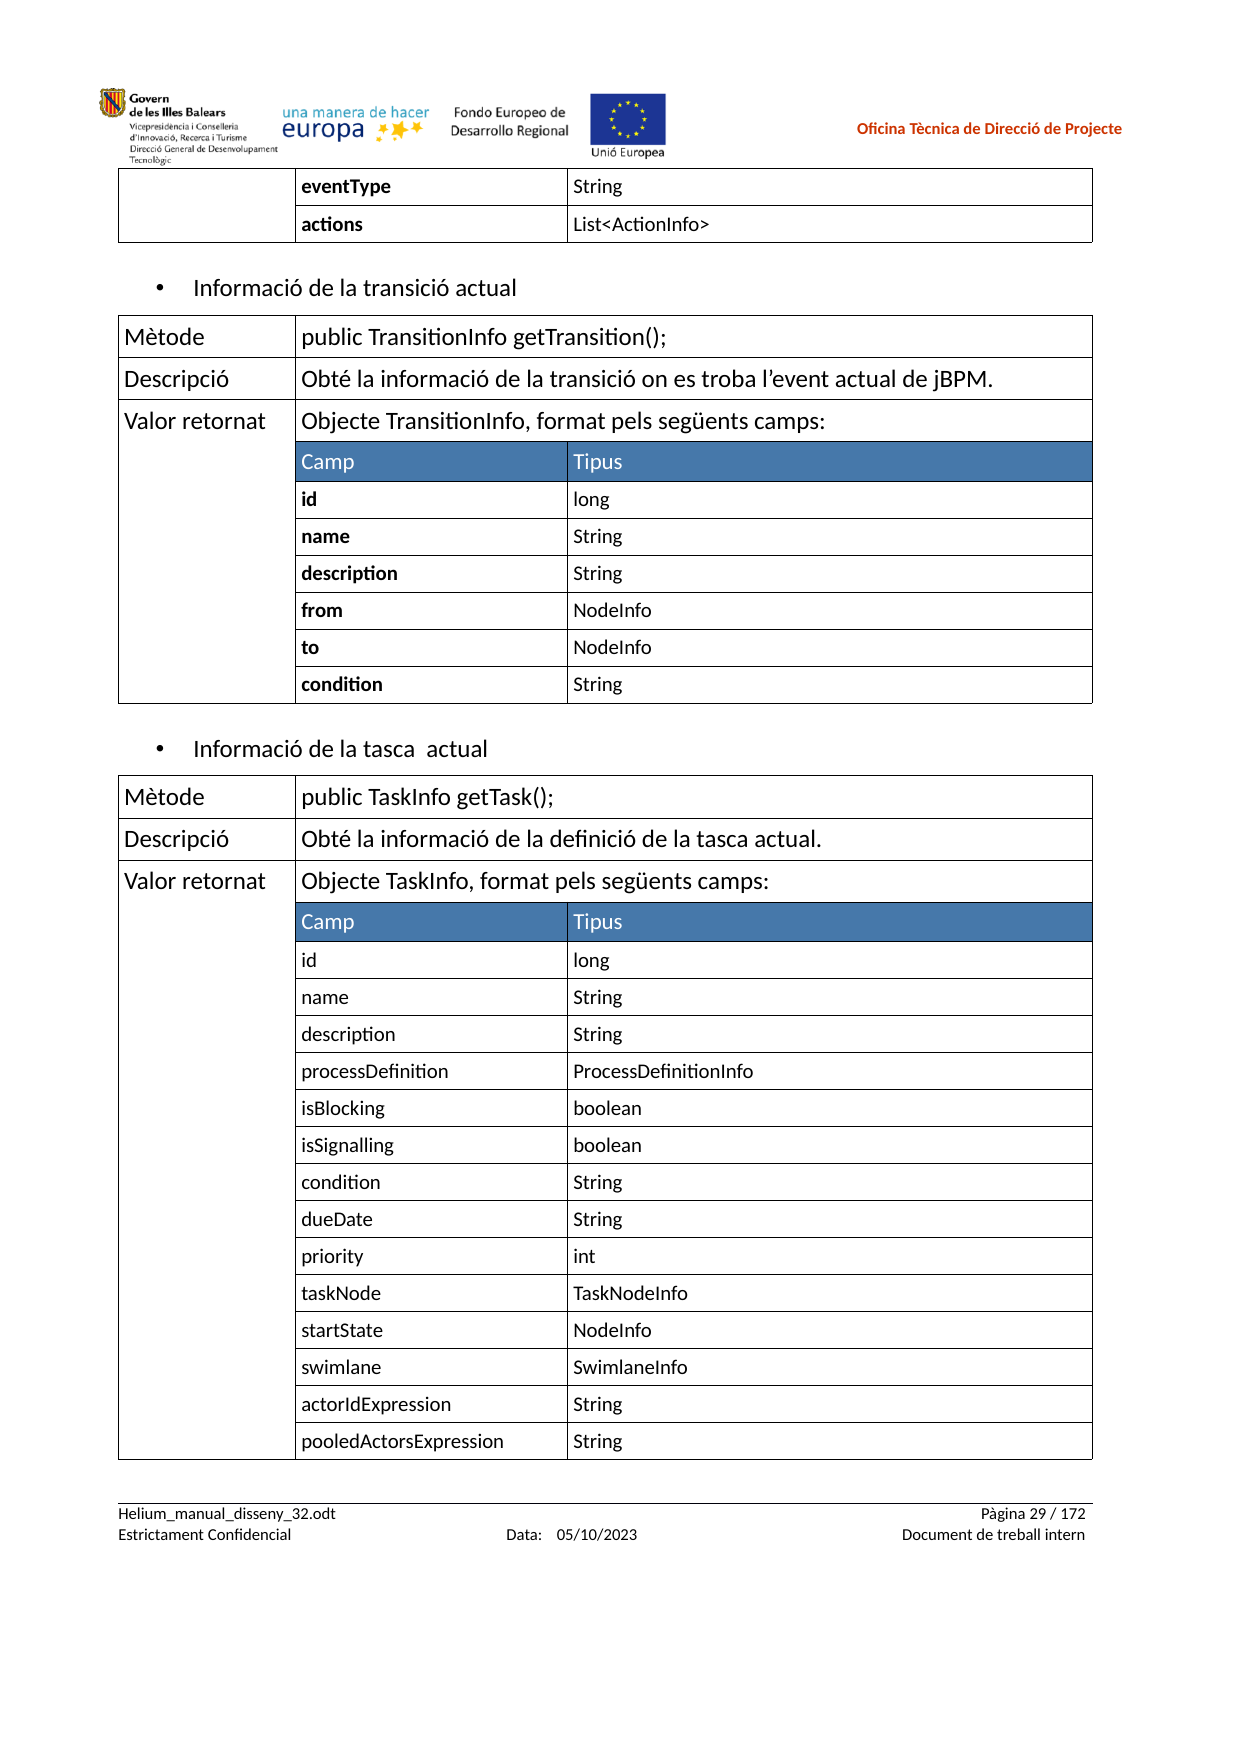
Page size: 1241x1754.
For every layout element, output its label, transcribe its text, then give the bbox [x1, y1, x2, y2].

table_header public TransitionInfo getTransition(); [296, 316, 1092, 357]
table_cell String [568, 1423, 1092, 1459]
table_cell description [296, 556, 567, 592]
table_cell eventType [296, 169, 567, 205]
table_header Mètode [119, 316, 295, 357]
table_cell String [568, 979, 1092, 1015]
table_cell Tipus [568, 442, 1092, 481]
table_cell TaskNodeInfo [568, 1275, 1092, 1311]
table_cell isSignalling [296, 1127, 567, 1163]
table_cell condition [296, 667, 567, 702]
table_cell boolean [568, 1127, 1092, 1163]
table_cell ProcessDefinitionInfo [568, 1053, 1092, 1089]
table_cell NodeInfo [568, 593, 1092, 628]
table_cell Valor retornat [119, 400, 295, 702]
table_cell name [296, 979, 567, 1015]
table_cell String [568, 1164, 1092, 1200]
table_cell priority [296, 1238, 567, 1274]
table_cell condition [296, 1164, 567, 1200]
table_header Mètode [119, 776, 295, 817]
table_cell Valor retornat [119, 861, 295, 1459]
table_cell boolean [568, 1090, 1092, 1126]
table_cell String [568, 1201, 1092, 1237]
table_cell Obté la informació de la definició de la tasca actual. [296, 819, 1092, 859]
table_cell Descripció [119, 358, 295, 399]
list Informació de la transició actual [156, 272, 1122, 303]
table_cell int [568, 1238, 1092, 1274]
table_cell Obté la informació de la transició on es troba l’event actual de jBPM. [296, 358, 1092, 399]
list Informació de la tasca actual [156, 733, 1122, 764]
table_cell NodeInfo [568, 630, 1092, 666]
table_header public TaskInfo getTask(); [296, 776, 1092, 817]
picture [99, 87, 668, 166]
table_cell long [568, 482, 1092, 518]
table_cell swimlane [296, 1349, 567, 1385]
table_cell Tipus [568, 903, 1092, 941]
table_cell String [568, 169, 1092, 205]
table_cell actorIdExpression [296, 1386, 567, 1422]
table_cell startState [296, 1312, 567, 1348]
table_cell String [568, 667, 1092, 702]
table_cell String [568, 1016, 1092, 1052]
table_cell NodeInfo [568, 1312, 1092, 1348]
table_cell processDefinition [296, 1053, 567, 1089]
table_cell from [296, 593, 567, 628]
table_cell dueDate [296, 1201, 567, 1237]
table_cell long [568, 942, 1092, 978]
table_cell String [568, 1386, 1092, 1422]
table_cell Camp [296, 442, 567, 481]
table_cell Camp [296, 903, 567, 941]
table_cell Objecte TaskInfo, format pels següents camps: [296, 861, 1092, 902]
table_cell Descripció [119, 819, 295, 859]
table_cell Objecte TransitionInfo, format pels següents camps: [296, 400, 1092, 441]
table_cell List<ActionInfo> [568, 206, 1092, 242]
table_cell String [568, 556, 1092, 592]
table_cell description [296, 1016, 567, 1052]
table_cell name [296, 519, 567, 554]
table_cell taskNode [296, 1275, 567, 1311]
table_cell String [568, 519, 1092, 554]
table_cell actions [296, 206, 567, 242]
table_cell isBlocking [296, 1090, 567, 1126]
table_cell pooledActorsExpression [296, 1423, 567, 1459]
table_cell id [296, 942, 567, 978]
table_cell id [296, 482, 567, 518]
table_cell SwimlaneInfo [568, 1349, 1092, 1385]
table_cell to [296, 630, 567, 666]
